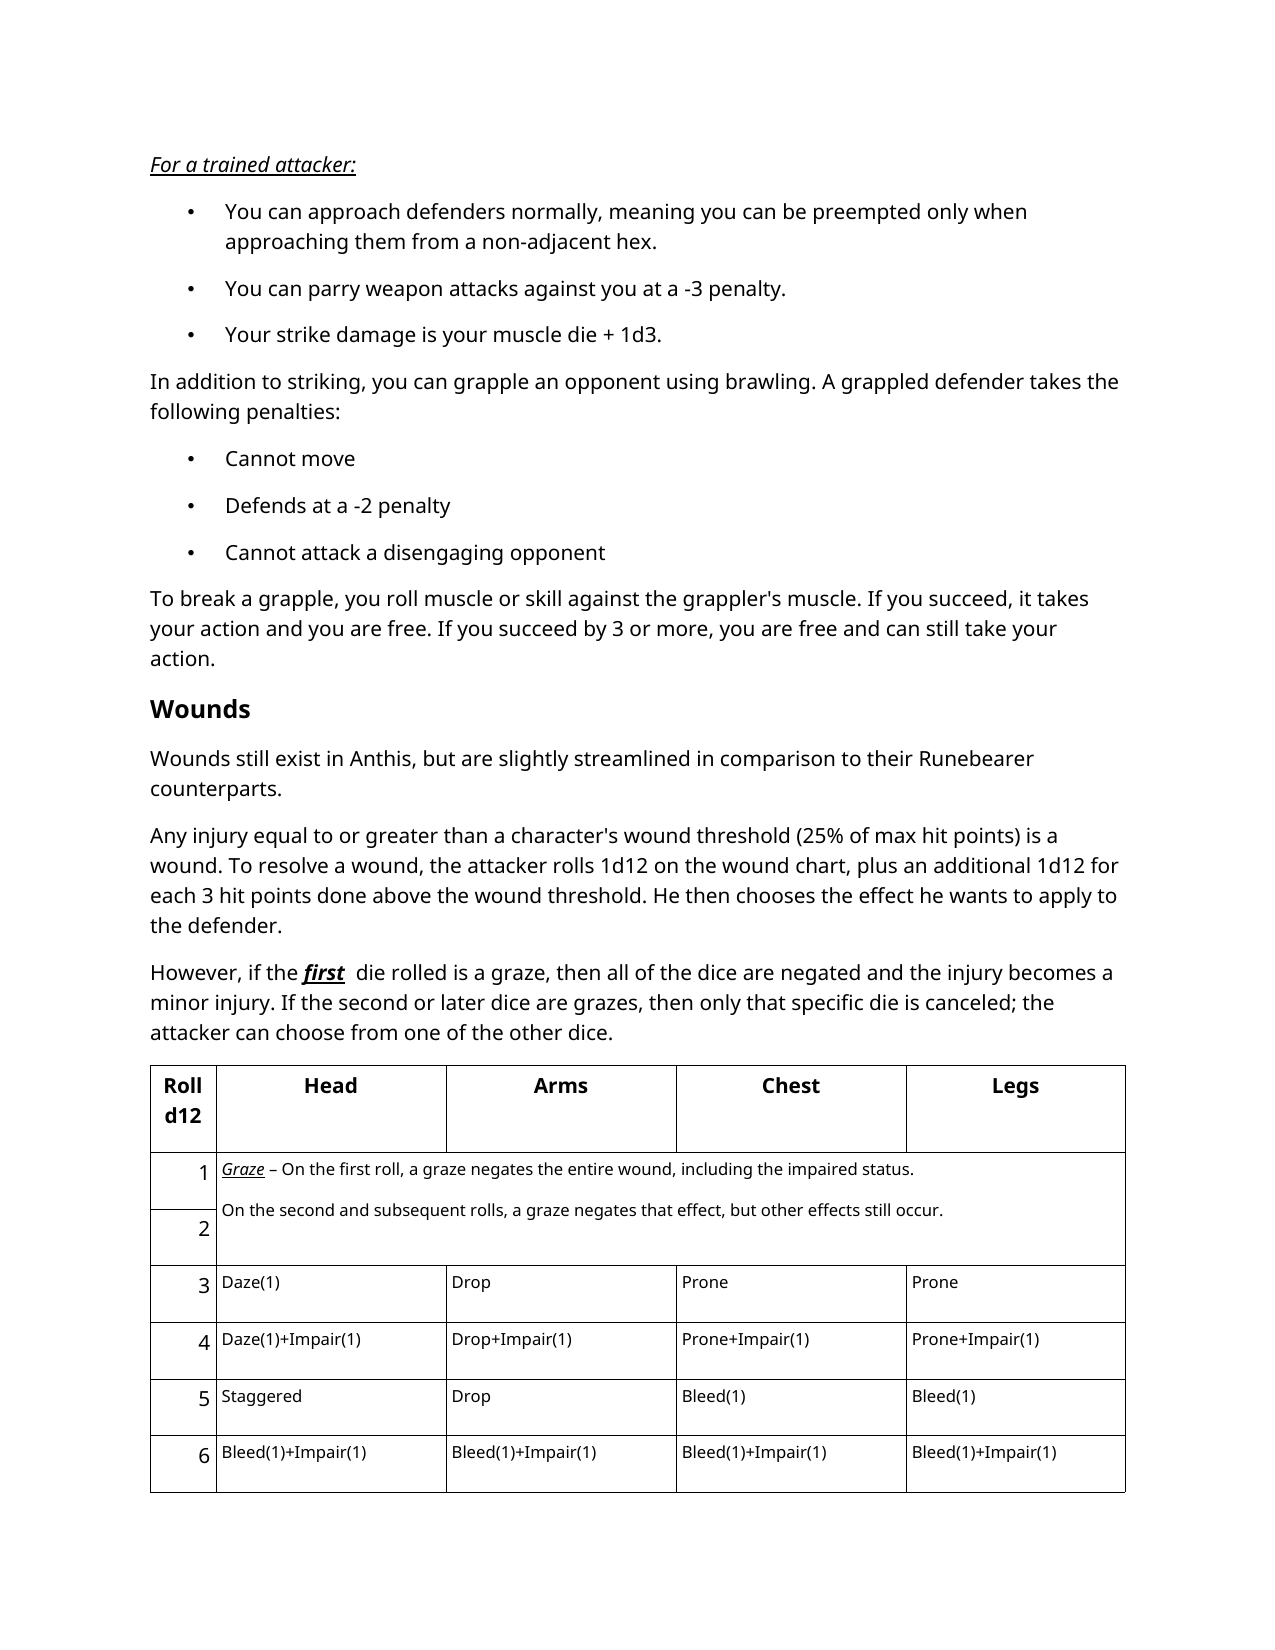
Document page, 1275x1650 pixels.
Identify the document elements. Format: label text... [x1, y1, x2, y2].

table_header Head [217, 1066, 446, 1152]
table_cell Bleed(1)+Impair(1) [907, 1436, 1125, 1492]
table_cell Staggered [217, 1380, 446, 1435]
table_cell 5 [151, 1380, 216, 1435]
table_header Arms [447, 1066, 676, 1152]
list Cannot move [187, 444, 1125, 472]
table_cell Daze(1) [217, 1266, 446, 1322]
table_cell Bleed(1)+Impair(1) [677, 1436, 906, 1492]
text In addition to striking, you can grapple an opponent using brawling. A grappled defender takes the following penalties: [150, 367, 1125, 426]
table_header Legs [907, 1066, 1125, 1152]
list Defends at a -2 penalty [187, 491, 1125, 519]
text Wounds still exist in Anthis, but are slightly streamlined in comparison to their Runebearer counterparts. [150, 744, 1125, 803]
text Wounds [150, 691, 1125, 725]
table_cell Prone+Impair(1) [677, 1323, 906, 1378]
table_header Roll d12 [151, 1066, 216, 1152]
table_cell Bleed(1)+Impair(1) [447, 1436, 676, 1492]
text For a trained attacker: [150, 150, 1125, 178]
table_header Chest [677, 1066, 906, 1152]
table_cell Prone [907, 1266, 1125, 1322]
table_cell 4 [151, 1323, 216, 1378]
table_cell 1 [151, 1153, 216, 1208]
table_cell Prone+Impair(1) [907, 1323, 1125, 1378]
text To break a grapple, you roll muscle or skill against the grappler's muscle. If you succeed, it takes your action and you are free. If you succeed by 3 or more, you are free and can still take your action. [150, 584, 1125, 673]
table_cell 6 [151, 1436, 216, 1492]
list Cannot attack a disengaging opponent [187, 538, 1125, 566]
table_cell Drop [447, 1380, 676, 1435]
table_cell 3 [151, 1266, 216, 1322]
table_cell Prone [677, 1266, 906, 1322]
list You can parry weapon attacks against you at a -3 penalty. [187, 274, 1125, 302]
list You can approach defenders normally, meaning you can be preempted only when approaching them from a non-adjacent hex. [187, 197, 1125, 255]
table_cell Bleed(1) [907, 1380, 1125, 1435]
text However, if the first die rolled is a graze, then all of the dice are negated and the injury becomes a minor injury. If the second or later dice are grazes, then only that specific die is canceled; the attacker can choose from one of the other dice. [150, 958, 1125, 1047]
list Your strike damage is your muscle die + 1d3. [187, 320, 1125, 349]
table_cell Drop [447, 1266, 676, 1322]
table_cell Bleed(1) [677, 1380, 906, 1435]
table_cell Bleed(1)+Impair(1) [217, 1436, 446, 1492]
table_cell Daze(1)+Impair(1) [217, 1323, 446, 1378]
table_cell Drop+Impair(1) [447, 1323, 676, 1378]
table_cell 2 [151, 1210, 216, 1265]
table_cell Graze – On the first roll, a graze negates the entire wound, including the impaired status. On the second and subsequent rolls, a graze negates that effect, but other effects still occur. [217, 1153, 1125, 1265]
text Any injury equal to or greater than a character's wound threshold (25% of max hit points) is a wound. To resolve a wound, the attacker rolls 1d12 on the wound chart, plus an additional 1d12 for each 3 hit points done above the wound threshold. He then chooses the effect he wants to apply to the defender. [150, 821, 1125, 940]
